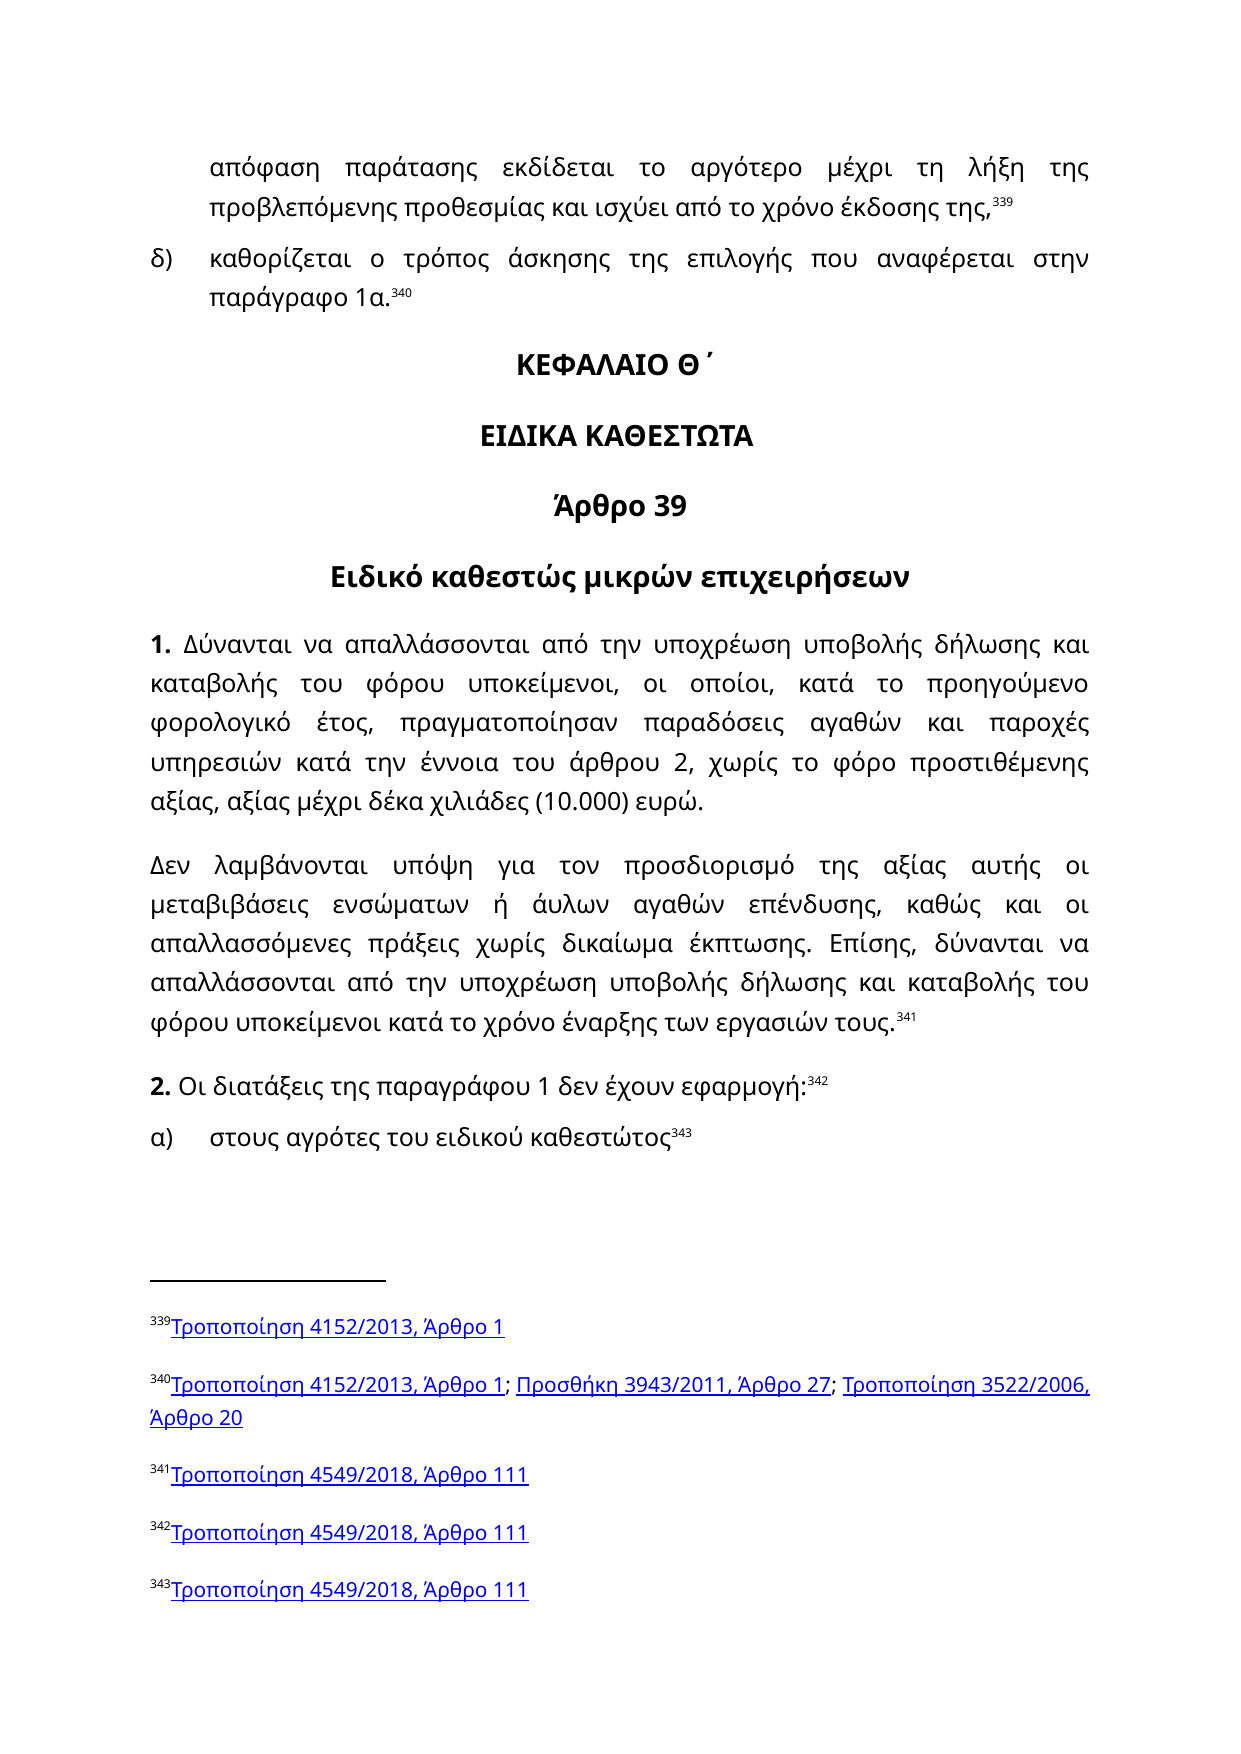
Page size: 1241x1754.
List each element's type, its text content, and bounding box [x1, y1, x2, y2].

subtitle Άρθρο 39 [150, 485, 1090, 525]
text Τροποποίηση 4152/2013, Άρθρο 1 [150, 1312, 1090, 1341]
text Τροποποίηση 4549/2018, Άρθρο 111 [150, 1518, 1090, 1546]
subtitle Ειδικό καθεστώς μικρών επιχειρήσεων [150, 556, 1090, 596]
subtitle ΚΕΦΑΛΑΙΟ Θ΄ [150, 344, 1090, 384]
text 1. Δύνανται να απαλλάσσονται από την υποχρέωση υποβολής δήλωσης και καταβολής του φόρου υποκείμενοι, οι οποίοι, κατά το προηγούμενο φορολογικό έτος, πραγματοποίησαν παραδόσεις αγαθών και παροχές υπηρεσιών κατά την έννοια του άρθρου 2, χωρίς το φόρο προστιθέμενης αξίας, αξίας μέχρι δέκα χιλιάδες (10.000) ευρώ. [150, 627, 1090, 817]
text Τροποποίηση 4152/2013, Άρθρο 1; Προσθήκη 3943/2011, Άρθρο 27; Τροποποίηση 3522/2006, Άρθρο 20 [150, 1370, 1090, 1431]
list απόφαση παράτασης εκδίδεται το αργότερο μέχρι τη λήξη της προβλεπόμενης προθεσμίας και ισχύει από το χρόνο έκδοσης της, [150, 150, 1090, 223]
text Τροποποίηση 4549/2018, Άρθρο 111 [150, 1460, 1090, 1489]
text 2. Οι διατάξεις της παραγράφου 1 δεν έχουν εφαρμογή: [150, 1068, 1090, 1102]
text Τροποποίηση 4549/2018, Άρθρο 111 [150, 1576, 1090, 1604]
text Δεν λαμβάνονται υπόψη για τον προσδιορισμό της αξίας αυτής οι μεταβιβάσεις ενσώματων ή άυλων αγαθών επένδυσης, καθώς και οι απαλλασσόμενες πράξεις χωρίς δικαίωμα έκπτωσης. Επίσης, δύνανται να απαλλάσσονται από την υποχρέωση υποβολής δήλωσης και καταβολής του φόρου υποκείμενοι κατά το χρόνο έναρξης των εργασιών τους. [150, 847, 1090, 1038]
list α) στους αγρότες του ειδικού καθεστώτος [150, 1120, 1090, 1154]
subtitle ΕΙΔΙΚΑ ΚΑΘΕΣΤΩΤΑ [150, 415, 1090, 454]
list δ) καθορίζεται ο τρόπος άσκησης της επιλογής που αναφέρεται στην παράγραφο 1α. [150, 241, 1090, 314]
